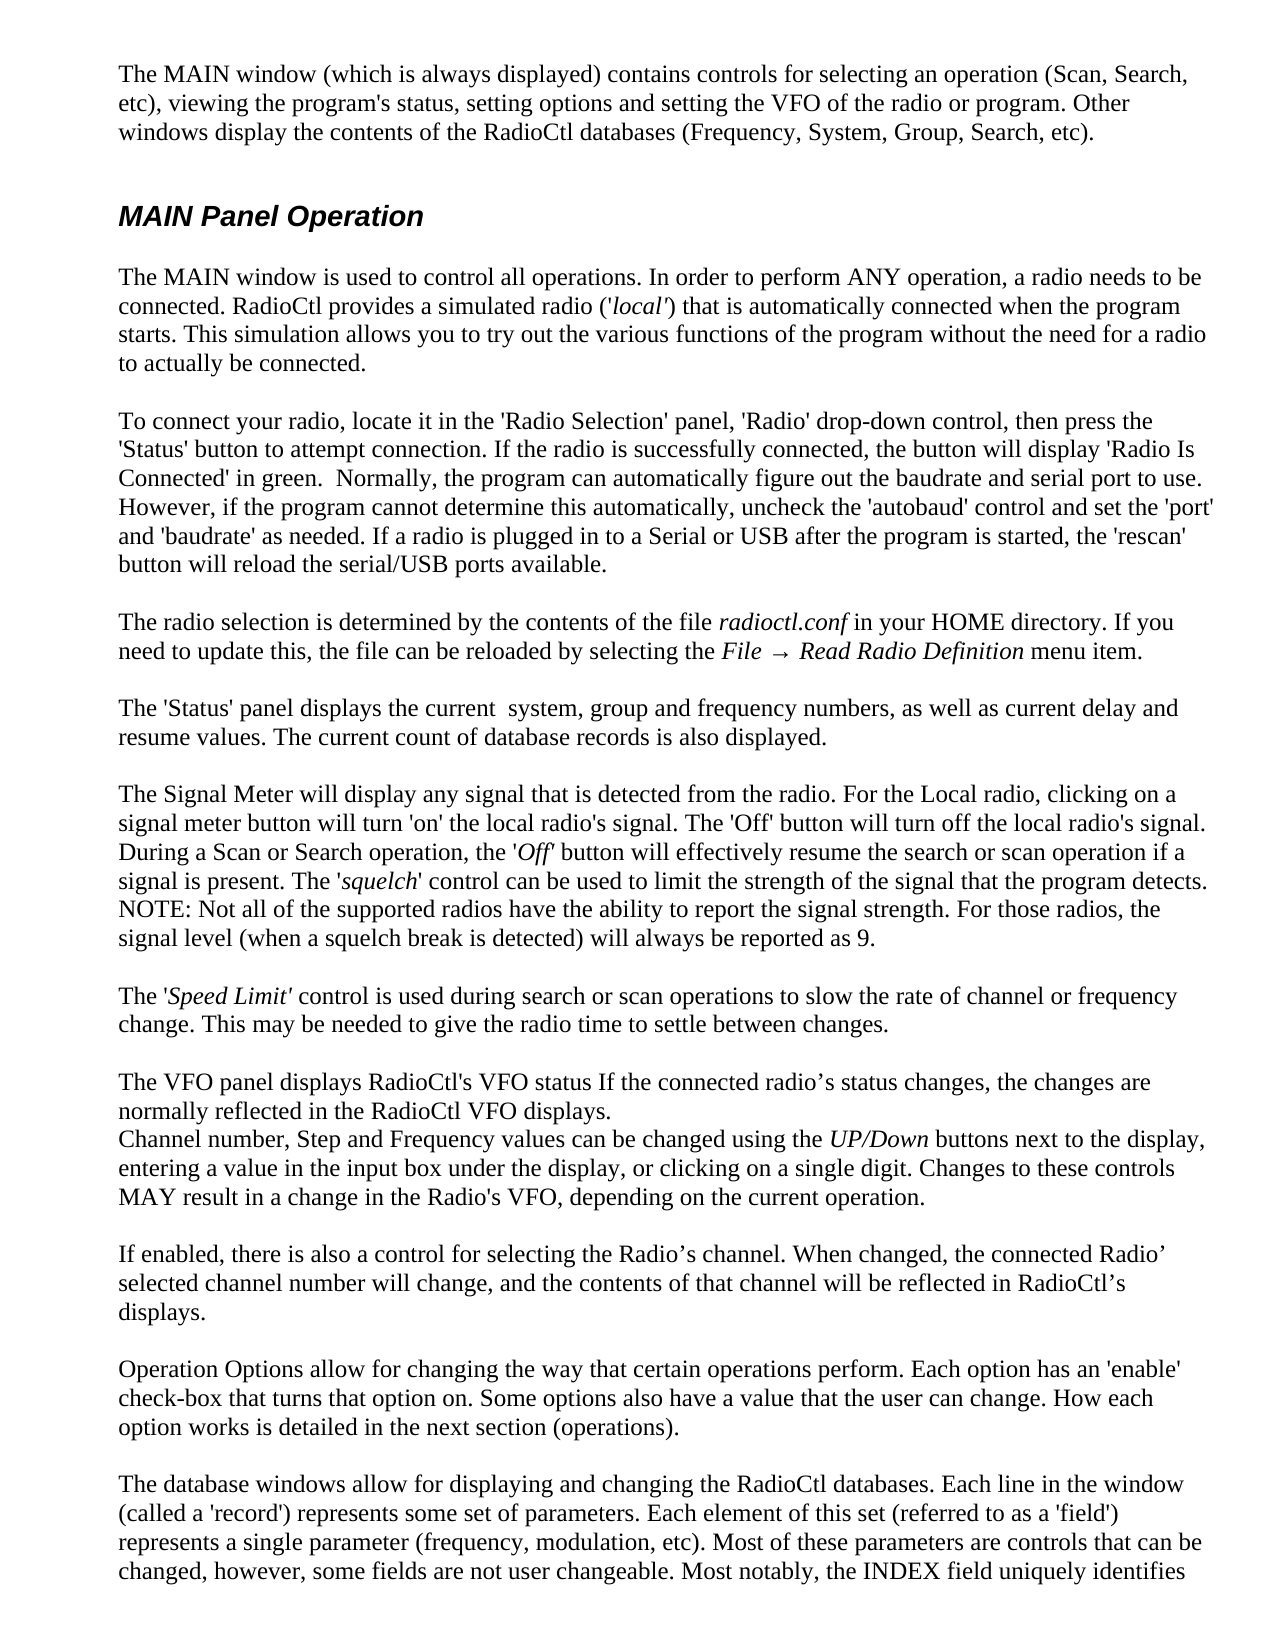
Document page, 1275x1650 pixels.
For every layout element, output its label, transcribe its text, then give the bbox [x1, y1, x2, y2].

text To connect your radio, locate it in the 'Radio Selection' panel, 'Radio' drop-down control, then press the 'Status' button to attempt connection. If the radio is successfully connected, the button will display 'Radio Is Connected' in green. Normally, the program can automatically figure out the baudrate and serial port to use. However, if the program cannot determine this automatically, uncheck the 'autobaud' control and set the 'port' and 'baudrate' as needed. If a radio is plugged in to a Serial or USB after the program is started, the 'rescan' button will reload the serial/USB ports available. [118, 406, 1216, 578]
subtitle MAIN Panel Operation [118, 199, 1216, 233]
text The 'Status' panel displays the current system, group and frequency numbers, as well as current delay and resume values. The current count of database records is also displayed. [118, 693, 1216, 751]
text If enabled, there is also a control for selecting the Radio’s channel. When changed, the connected Radio’ selected channel number will change, and the contents of that channel will be reflected in RadioCtl’s displays. [118, 1239, 1216, 1326]
text Channel number, Step and Frequency values can be changed using the UP/Down buttons next to the display, entering a value in the input box under the display, or clicking on a single digit. Changes to these controls MAY result in a change in the Radio's VFO, depending on the current operation. [118, 1124, 1216, 1211]
text Operation Options allow for changing the way that certain operations perform. Each option has an 'enable' check-box that turns that option on. Some options also have a value that the user can change. How each option works is detailed in the next section (operations). [118, 1354, 1216, 1441]
text The MAIN window (which is always displayed) contains controls for selecting an operation (Scan, Search, etc), viewing the program's status, setting options and setting the VFO of the radio or program. Other windows display the contents of the RadioCtl databases (Frequency, System, Group, Search, etc). [118, 59, 1216, 145]
text The database windows allow for displaying and changing the RadioCtl databases. Each line in the window (called a 'record') represents some set of parameters. Each element of this set (referred to as a 'field') represents a single parameter (frequency, modulation, etc). Most of these parameters are controls that can be changed, however, some fields are not user changeable. Most notably, the INDEX field uniquely identifies [118, 1469, 1216, 1584]
text The 'Speed Limit' control is used during search or scan operations to slow the rate of channel or frequency change. This may be needed to give the radio time to settle between changes. [118, 981, 1216, 1038]
text NOTE: Not all of the supported radios have the ability to report the signal strength. For those radios, the signal level (when a squelch break is detected) will always be reported as 9. [118, 894, 1216, 952]
text The VFO panel displays RadioCtl's VFO status If the connected radio’s status changes, the changes are normally reflected in the RadioCtl VFO displays. [118, 1067, 1216, 1124]
text The Signal Meter will display any signal that is detected from the radio. For the Local radio, clicking on a signal meter button will turn 'on' the local radio's signal. The 'Off' button will turn off the local radio's signal. During a Scan or Search operation, the 'Off' button will effectively resume the search or scan operation if a signal is present. The 'squelch' control can be used to limit the strength of the signal that the program detects. [118, 779, 1216, 894]
text The radio selection is determined by the contents of the file radioctl.conf in your HOME directory. If you need to update this, the file can be reloaded by selecting the File → Read Radio Definition menu item. [118, 607, 1216, 664]
text The MAIN window is used to control all operations. In order to perform ANY operation, a radio needs to be connected. RadioCtl provides a simulated radio ('local') that is automatically connected when the program starts. This simulation allows you to try out the various functions of the program without the need for a radio to actually be connected. [118, 262, 1216, 377]
